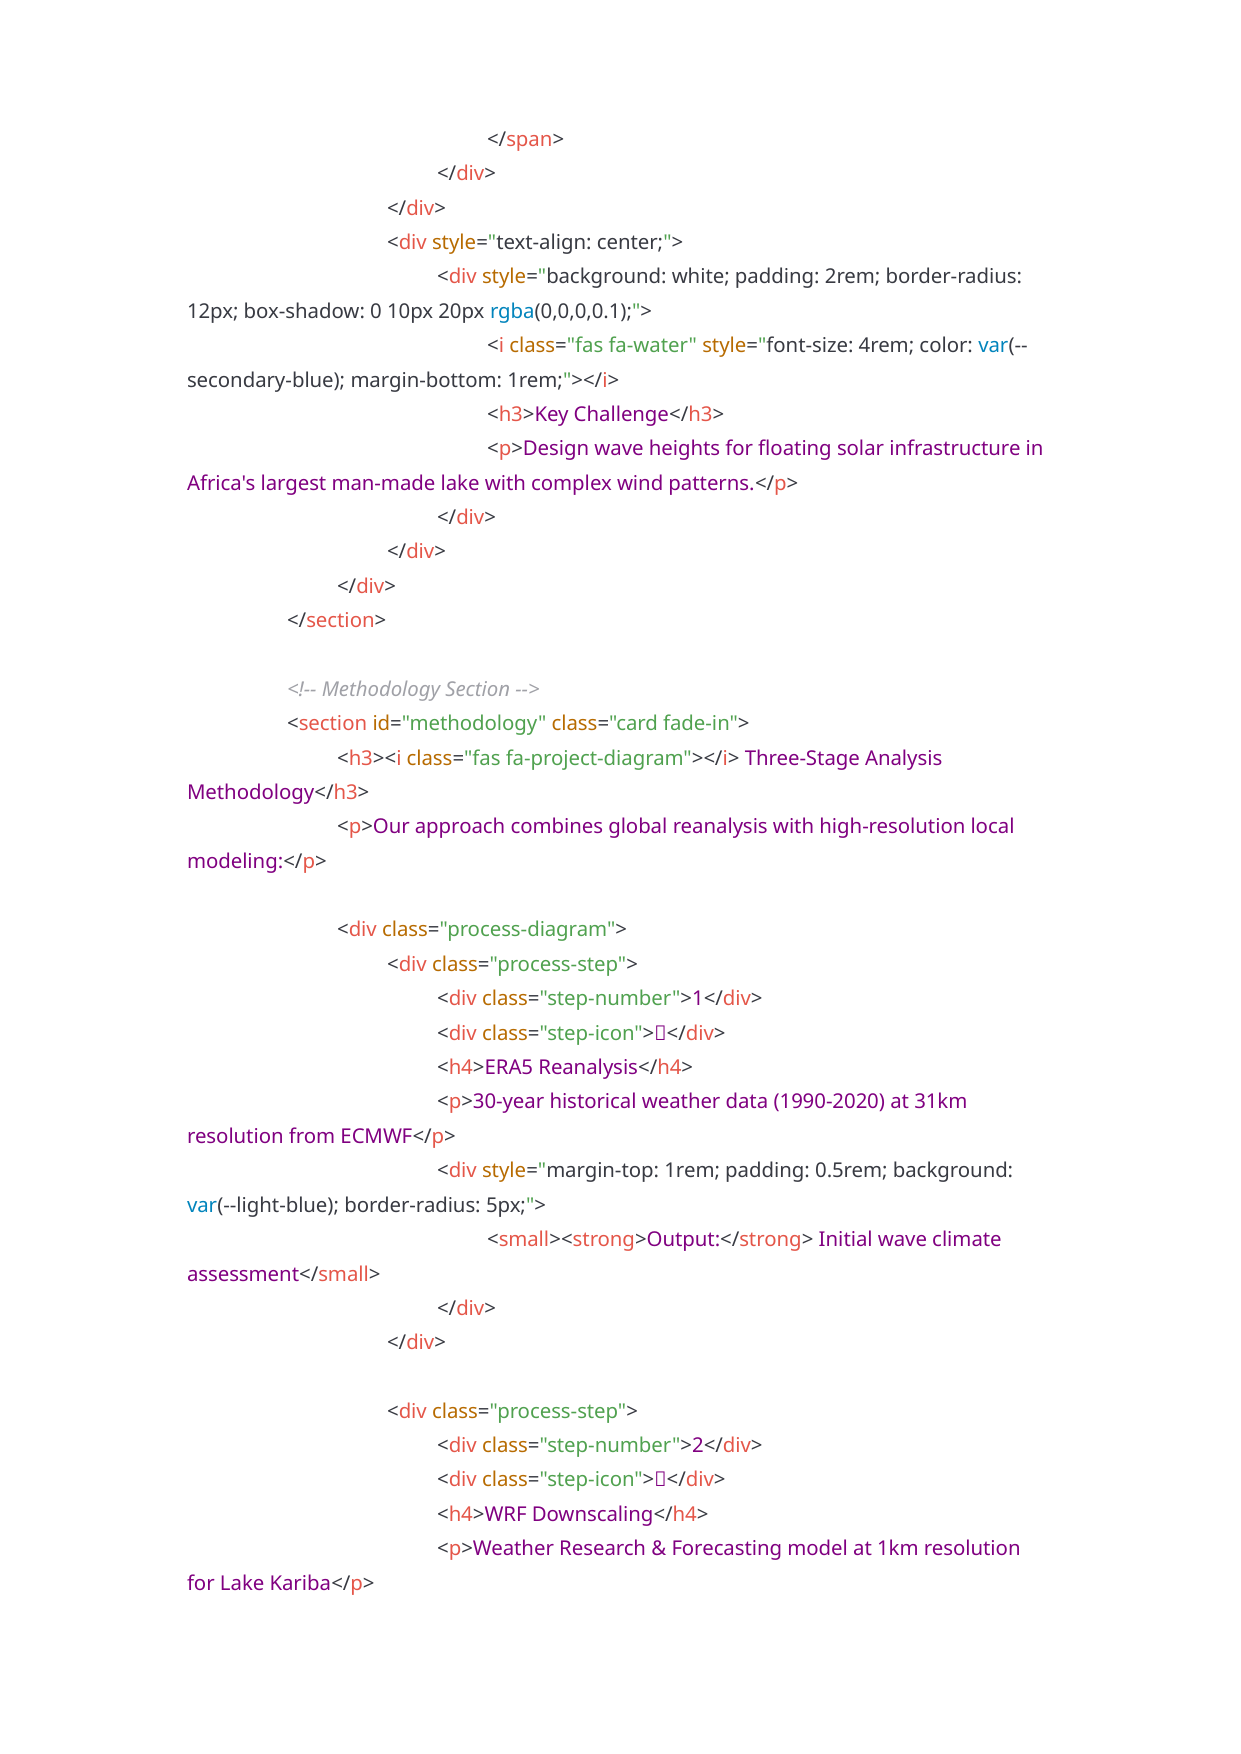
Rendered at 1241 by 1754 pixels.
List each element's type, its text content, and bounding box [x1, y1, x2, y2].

text <h3>Key Challenge</h3> [187, 393, 1053, 427]
text <div style="margin-top: 1rem; padding: 0.5rem; background: var(--light-blue); border-radius: 5px;"> [187, 1149, 1053, 1218]
text </div> [187, 1287, 1053, 1321]
text </div> [187, 565, 1053, 599]
text <div class="step-number">2</div> [187, 1424, 1053, 1459]
text <h4>WRF Downscaling</h4> [187, 1493, 1053, 1527]
text </div> [187, 496, 1053, 531]
text </div> [187, 152, 1053, 187]
text </div> [187, 531, 1053, 565]
text <div class="process-step"> [187, 943, 1053, 977]
text <div class="step-icon">🌀</div> [187, 1459, 1053, 1493]
text <section id="methodology" class="card fade-in"> [187, 702, 1053, 737]
text <div style="background: white; padding: 2rem; border-radius: 12px; box-shadow: 0 10px 20px rgba(0,0,0,0.1);"> [187, 256, 1053, 324]
text <h3><i class="fas fa-project-diagram"></i> Three-Stage Analysis Methodology</h3> [187, 737, 1053, 806]
text <div class="step-number">1</div> [187, 977, 1053, 1012]
text <small><strong>Output:</strong> Initial wave climate assessment</small> [187, 1218, 1053, 1287]
text <!-- Methodology Section --> [187, 668, 1053, 702]
text </span> [187, 118, 1053, 152]
text <p>30-year historical weather data (1990-2020) at 31km resolution from ECMWF</p> [187, 1081, 1053, 1149]
text </div> [187, 1321, 1053, 1356]
text <p>Design wave heights for floating solar infrastructure in Africa's largest man-made lake with complex wind patterns.</p> [187, 427, 1053, 496]
text <h4>ERA5 Reanalysis</h4> [187, 1046, 1053, 1081]
text <div style="text-align: center;"> [187, 221, 1053, 256]
text <div class="process-step"> [187, 1390, 1053, 1424]
text </section> [187, 599, 1053, 634]
text <div class="process-diagram"> [187, 909, 1053, 943]
text <p>Weather Research & Forecasting model at 1km resolution for Lake Kariba</p> [187, 1527, 1053, 1596]
text <i class="fas fa-water" style="font-size: 4rem; color: var(--secondary-blue); margin-bottom: 1rem;"></i> [187, 324, 1053, 393]
text <div class="step-icon">📡</div> [187, 1012, 1053, 1046]
text <p>Our approach combines global reanalysis with high-resolution local modeling:</p> [187, 806, 1053, 874]
text </div> [187, 187, 1053, 221]
